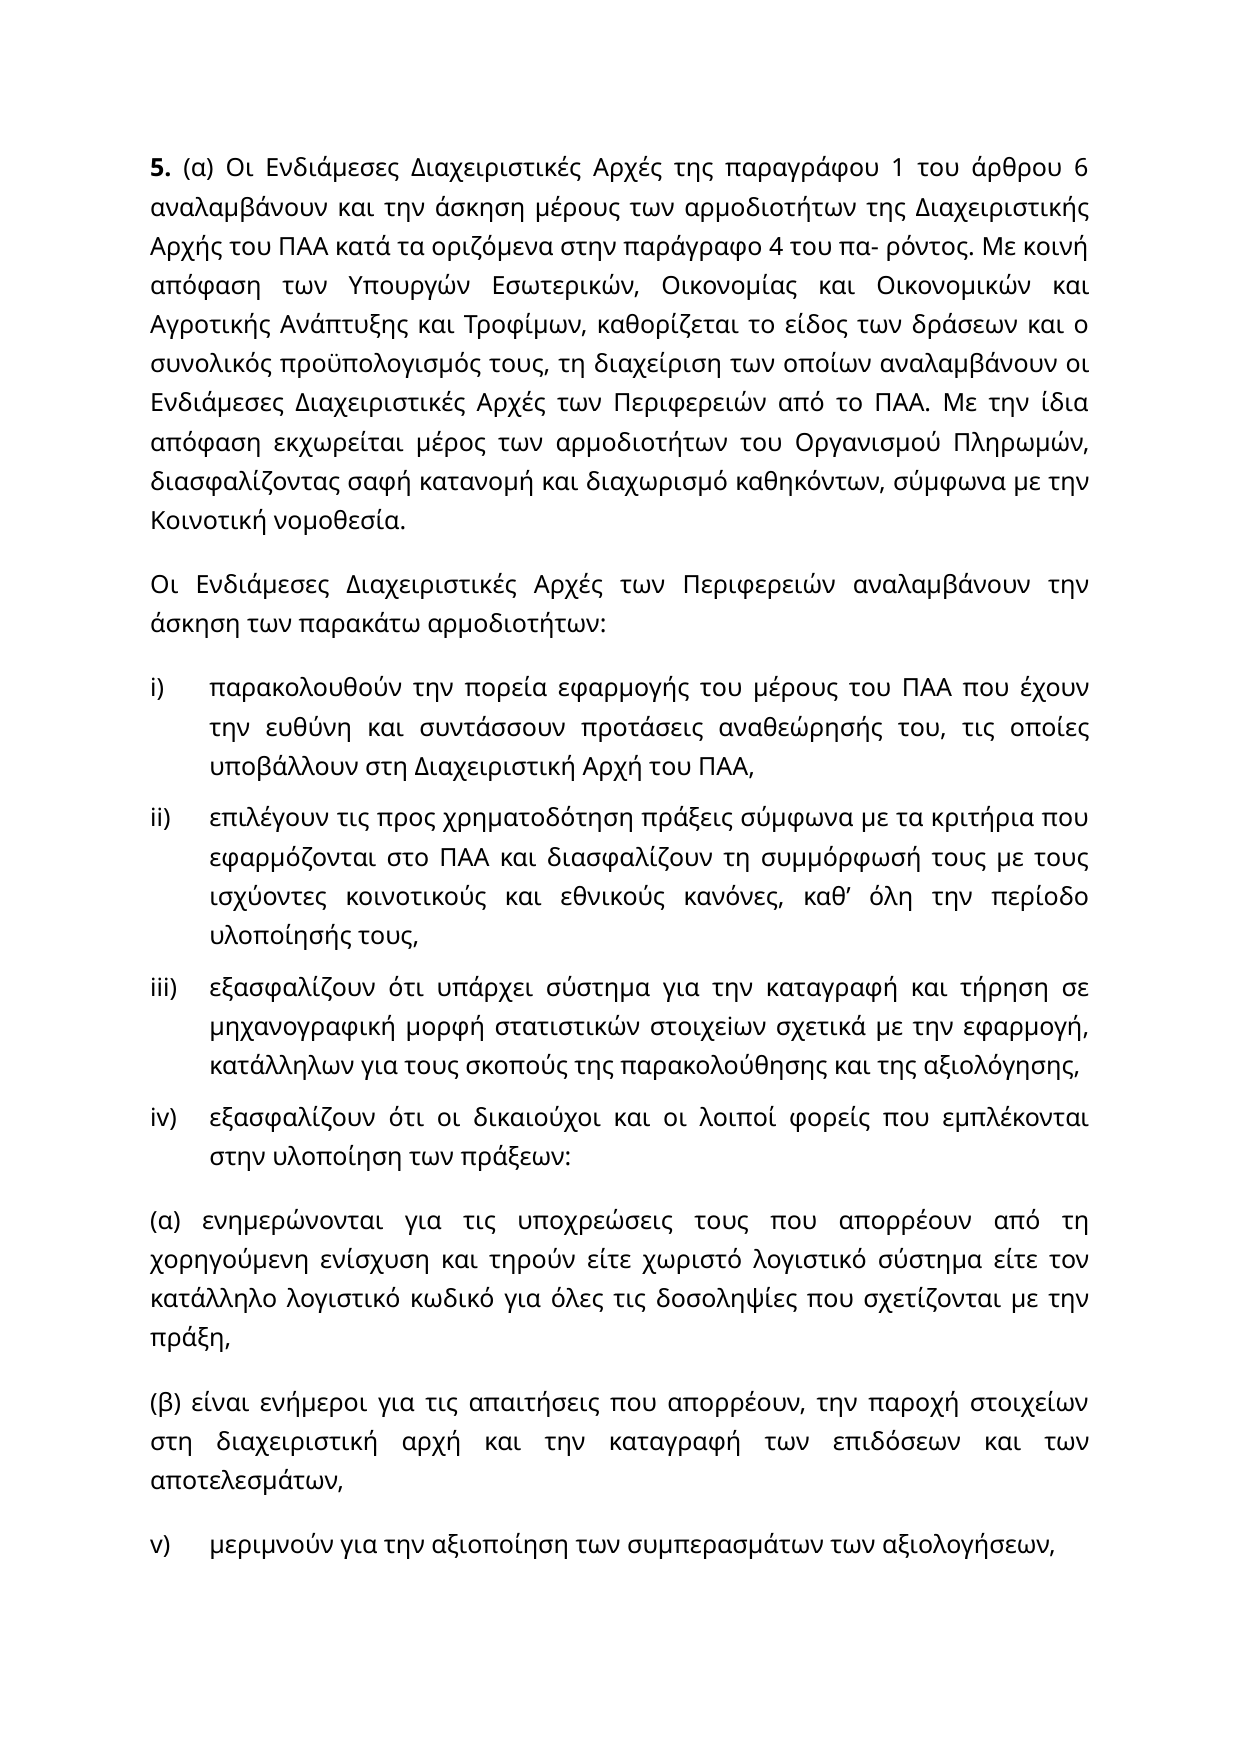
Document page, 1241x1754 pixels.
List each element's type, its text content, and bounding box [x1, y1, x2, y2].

list iii) εξασφαλίζουν ότι υπάρχει σύστημα για την καταγραφή και τήρηση σε μηχανογραφική μορφή στατιστικών στοιχεiων σχετικά με την εφαρμογή, κατάλληλων για τους σκοπούς της παρακολούθησης και της αξιολόγησης, [150, 969, 1090, 1082]
list iv) εξασφαλίζουν ότι οι δικαιούχοι και οι λοιποί φορείς που εμπλέκονται στην υλοποίηση των πράξεων: [150, 1099, 1090, 1172]
text (α) ενημερώνονται για τις υποχρεώσεις τους που απορρέουν από τη χορηγούμενη ενίσχυση και τηρούν είτε χωριστό λογιστικό σύστημα είτε τον κατάλληλο λογιστικό κωδικό για όλες τις δοσοληψίες που σχετίζονται με την πράξη, [150, 1202, 1090, 1354]
list ii) επιλέγουν τις προς χρηματοδότηση πράξεις σύμφωνα με τα κριτήρια που εφαρμόζονται στο ΠΑΑ και διασφαλίζουν τη συμμόρφωσή τους με τους ισχύοντες κοινοτικούς και εθνικούς κανόνες, καθ’ όλη την περίοδο υλοποίησής τους, [150, 800, 1090, 952]
list v) μεριμνούν για την αξιοποίηση των συμπερασμάτων των αξιολογήσεων, [150, 1527, 1090, 1561]
text 5. (α) Οι Ενδιάμεσες Διαχειριστικές Αρχές της παραγράφου 1 του άρθρου 6 αναλαμβάνουν και την άσκηση μέρους των αρμοδιοτήτων της Διαχειριστικής Αρχής του ΠΑΑ κατά τα οριζόμενα στην παράγραφο 4 του πα- ρόντoς. Με κοινή απόφαση των Υπουργών Εσωτερικών, Οικονομίας και Οικονομικών και Αγροτικής Ανάπτυξης και Τροφίμων, καθορίζεται το είδος των δράσεων και ο συνολικός προϋπολογισμός τους, τη διαχείριση των οποίων αναλαμβάνουν οι Ενδιάμεσες Διαχειριστικές Αρχές των Περιφερειών από το ΠΑΑ. Με την ίδια απόφαση εκχωρείται μέρος των αρμοδιοτήτων του Οργανισμού Πληρωμών, διασφαλίζοντας σαφή κατανομή και διαχωρισμό καθηκόντων, σύμφωνα με την Κοινοτική νομοθεσία. [150, 150, 1090, 537]
list i) παρακολουθούν την πορεία εφαρμογής του μέρους του ΠΑΑ που έχουν την ευθύνη και συντάσσoυν προτάσεις αναθεώρησής του, τις οποίες υποβάλλουν στη Διαχειριστική Αρχή του ΠΑΑ, [150, 670, 1090, 782]
text Οι Ενδιάμεσες Διαχειριστικές Αρχές των Περιφερειών αναλαμβάνουν την άσκηση των παρακάτω αρμοδιοτήτων: [150, 567, 1090, 640]
text (β) είναι ενήμεροι για τις απαιτήσεις που απορρέουν, την παροχή στοιχείων στη διαχειριστική αρχή και την καταγραφή των επιδόσεων και των αποτελεσμάτων, [150, 1384, 1090, 1497]
